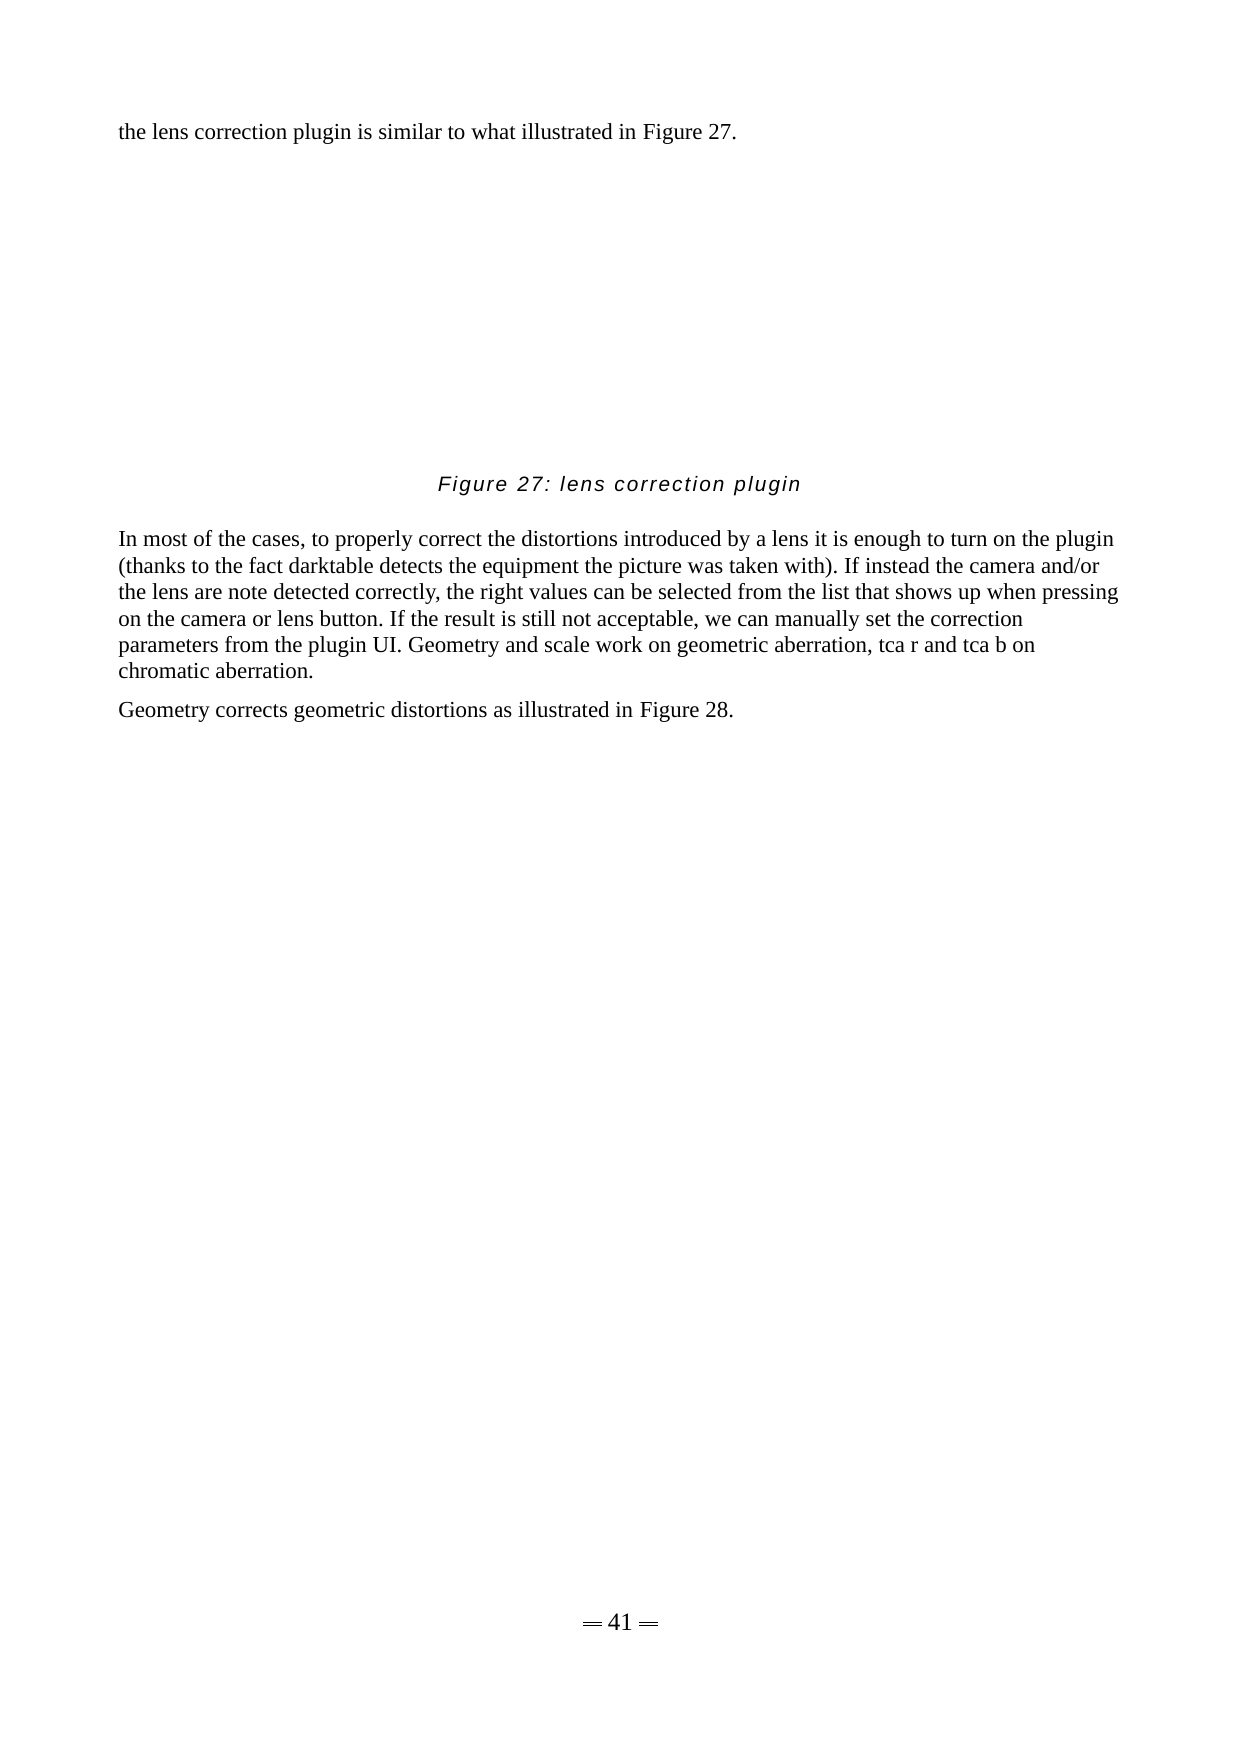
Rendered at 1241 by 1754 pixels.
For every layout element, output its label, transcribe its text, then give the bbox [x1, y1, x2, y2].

text Figure 27: lens correction plugin [391, 169, 850, 496]
text the lens correction plugin is similar to what illustrated in Figure 27. [118, 118, 1122, 144]
text Geometry corrects geometric distortions as illustrated in Figure 28. [118, 696, 1122, 722]
text In most of the cases, to properly correct the distortions introduced by a lens it is enough to turn on the plugin (thanks to the fact darktable detects the equipment the picture was taken with). If instead the camera and/or the lens are note detected correctly, the right values can be selected from the list that shows up when pressing on the camera or lens button. If the result is still not acceptable, we can manually set the correction parameters from the plugin UI. Geometry and scale work on geometric aberration, tca r and tca b on chromatic aberration. [118, 157, 1122, 684]
